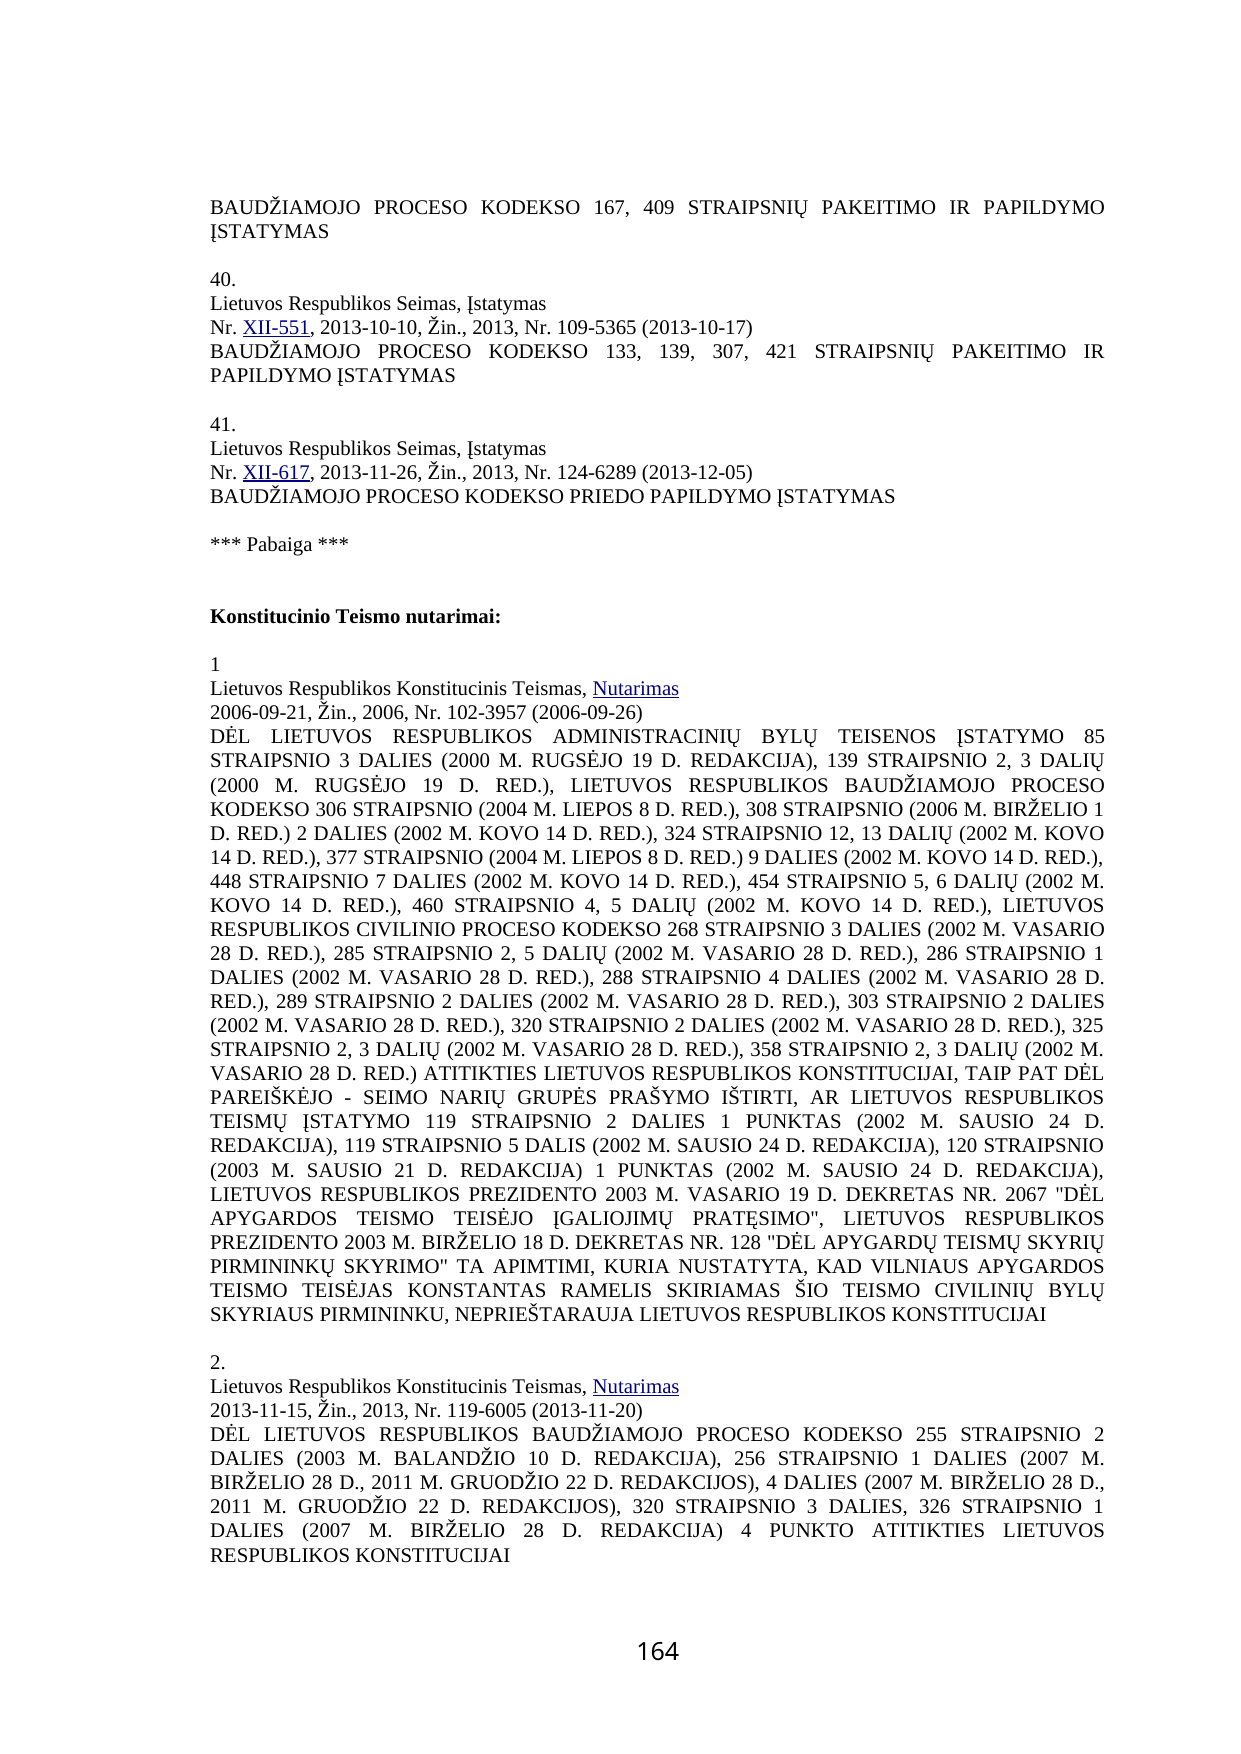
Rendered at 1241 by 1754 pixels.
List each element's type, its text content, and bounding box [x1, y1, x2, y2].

text BAUDŽIAMOJO PROCESO KODEKSO 167, 409 STRAIPSNIŲ PAKEITIMO IR PAPILDYMO ĮSTATYMAS [210, 195, 1106, 243]
text 40. [210, 267, 1106, 291]
text *** Pabaiga *** [210, 532, 1106, 556]
text 2006-09-21, Žin., 2006, Nr. 102-3957 (2006-09-26) [210, 700, 1106, 724]
text 2. [210, 1350, 1106, 1374]
text BAUDŽIAMOJO PROCESO KODEKSO 133, 139, 307, 421 STRAIPSNIŲ PAKEITIMO IR PAPILDYMO ĮSTATYMAS [210, 339, 1106, 387]
text DĖL LIETUVOS RESPUBLIKOS ADMINISTRACINIŲ BYLŲ TEISENOS ĮSTATYMO 85 STRAIPSNIO 3 DALIES (2000 M. RUGSĖJO 19 D. REDAKCIJA), 139 STRAIPSNIO 2, 3 DALIŲ (2000 M. RUGSĖJO 19 D. RED.), LIETUVOS RESPUBLIKOS BAUDŽIAMOJO PROCESO KODEKSO 306 STRAIPSNIO (2004 M. LIEPOS 8 D. RED.), 308 STRAIPSNIO (2006 M. BIRŽELIO 1 D. RED.) 2 DALIES (2002 M. KOVO 14 D. RED.), 324 STRAIPSNIO 12, 13 DALIŲ (2002 M. KOVO 14 D. RED.), 377 STRAIPSNIO (2004 M. LIEPOS 8 D. RED.) 9 DALIES (2002 M. KOVO 14 D. RED.), 448 STRAIPSNIO 7 DALIES (2002 M. KOVO 14 D. RED.), 454 STRAIPSNIO 5, 6 DALIŲ (2002 M. KOVO 14 D. RED.), 460 STRAIPSNIO 4, 5 DALIŲ (2002 M. KOVO 14 D. RED.), LIETUVOS RESPUBLIKOS CIVILINIO PROCESO KODEKSO 268 STRAIPSNIO 3 DALIES (2002 M. VASARIO 28 D. RED.), 285 STRAIPSNIO 2, 5 DALIŲ (2002 M. VASARIO 28 D. RED.), 286 STRAIPSNIO 1 DALIES (2002 M. VASARIO 28 D. RED.), 288 STRAIPSNIO 4 DALIES (2002 M. VASARIO 28 D. RED.), 289 STRAIPSNIO 2 DALIES (2002 M. VASARIO 28 D. RED.), 303 STRAIPSNIO 2 DALIES (2002 M. VASARIO 28 D. RED.), 320 STRAIPSNIO 2 DALIES (2002 M. VASARIO 28 D. RED.), 325 STRAIPSNIO 2, 3 DALIŲ (2002 M. VASARIO 28 D. RED.), 358 STRAIPSNIO 2, 3 DALIŲ (2002 M. VASARIO 28 D. RED.) ATITIKTIES LIETUVOS RESPUBLIKOS KONSTITUCIJAI, TAIP PAT DĖL PAREIŠKĖJO - SEIMO NARIŲ GRUPĖS PRAŠYMO IŠTIRTI, AR LIETUVOS RESPUBLIKOS TEISMŲ ĮSTATYMO 119 STRAIPSNIO 2 DALIES 1 PUNKTAS (2002 M. SAUSIO 24 D. REDAKCIJA), 119 STRAIPSNIO 5 DALIS (2002 M. SAUSIO 24 D. REDAKCIJA), 120 STRAIPSNIO (2003 M. SAUSIO 21 D. REDAKCIJA) 1 PUNKTAS (2002 M. SAUSIO 24 D. REDAKCIJA), LIETUVOS RESPUBLIKOS PREZIDENTO 2003 M. VASARIO 19 D. DEKRETAS NR. 2067 "DĖL APYGARDOS TEISMO TEISĖJO ĮGALIOJIMŲ PRATĘSIMO", LIETUVOS RESPUBLIKOS PREZIDENTO 2003 M. BIRŽELIO 18 D. DEKRETAS NR. 128 "DĖL APYGARDŲ TEISMŲ SKYRIŲ PIRMININKŲ SKYRIMO" TA APIMTIMI, KURIA NUSTATYTA, KAD VILNIAUS APYGARDOS TEISMO TEISĖJAS KONSTANTAS RAMELIS SKIRIAMAS ŠIO TEISMO CIVILINIŲ BYLŲ SKYRIAUS PIRMININKU, NEPRIEŠTARAUJA LIETUVOS RESPUBLIKOS KONSTITUCIJAI [210, 724, 1106, 1326]
text 2013-11-15, Žin., 2013, Nr. 119-6005 (2013-11-20) [210, 1398, 1106, 1422]
text Lietuvos Respublikos Seimas, Įstatymas [210, 436, 1106, 460]
text DĖL LIETUVOS RESPUBLIKOS BAUDŽIAMOJO PROCESO KODEKSO 255 STRAIPSNIO 2 DALIES (2003 M. BALANDŽIO 10 D. REDAKCIJA), 256 STRAIPSNIO 1 DALIES (2007 M. BIRŽELIO 28 D., 2011 M. GRUODŽIO 22 D. REDAKCIJOS), 4 DALIES (2007 M. BIRŽELIO 28 D., 2011 M. GRUODŽIO 22 D. REDAKCIJOS), 320 STRAIPSNIO 3 DALIES, 326 STRAIPSNIO 1 DALIES (2007 M. BIRŽELIO 28 D. REDAKCIJA) 4 PUNKTO ATITIKTIES LIETUVOS RESPUBLIKOS KONSTITUCIJAI [210, 1422, 1106, 1567]
text Lietuvos Respublikos Konstitucinis Teismas, Nutarimas [210, 676, 1106, 700]
text 41. [210, 412, 1106, 436]
text Nr. XII-551, 2013-10-10, Žin., 2013, Nr. 109-5365 (2013-10-17) [210, 315, 1106, 339]
text Lietuvos Respublikos Seimas, Įstatymas [210, 291, 1106, 315]
text Nr. XII-617, 2013-11-26, Žin., 2013, Nr. 124-6289 (2013-12-05) [210, 460, 1106, 484]
text Lietuvos Respublikos Konstitucinis Teismas, Nutarimas [210, 1374, 1106, 1398]
text 1 [210, 652, 1106, 676]
text Konstitucinio Teismo nutarimai: [210, 604, 1106, 628]
text BAUDŽIAMOJO PROCESO KODEKSO PRIEDO PAPILDYMO ĮSTATYMAS [210, 484, 1106, 508]
